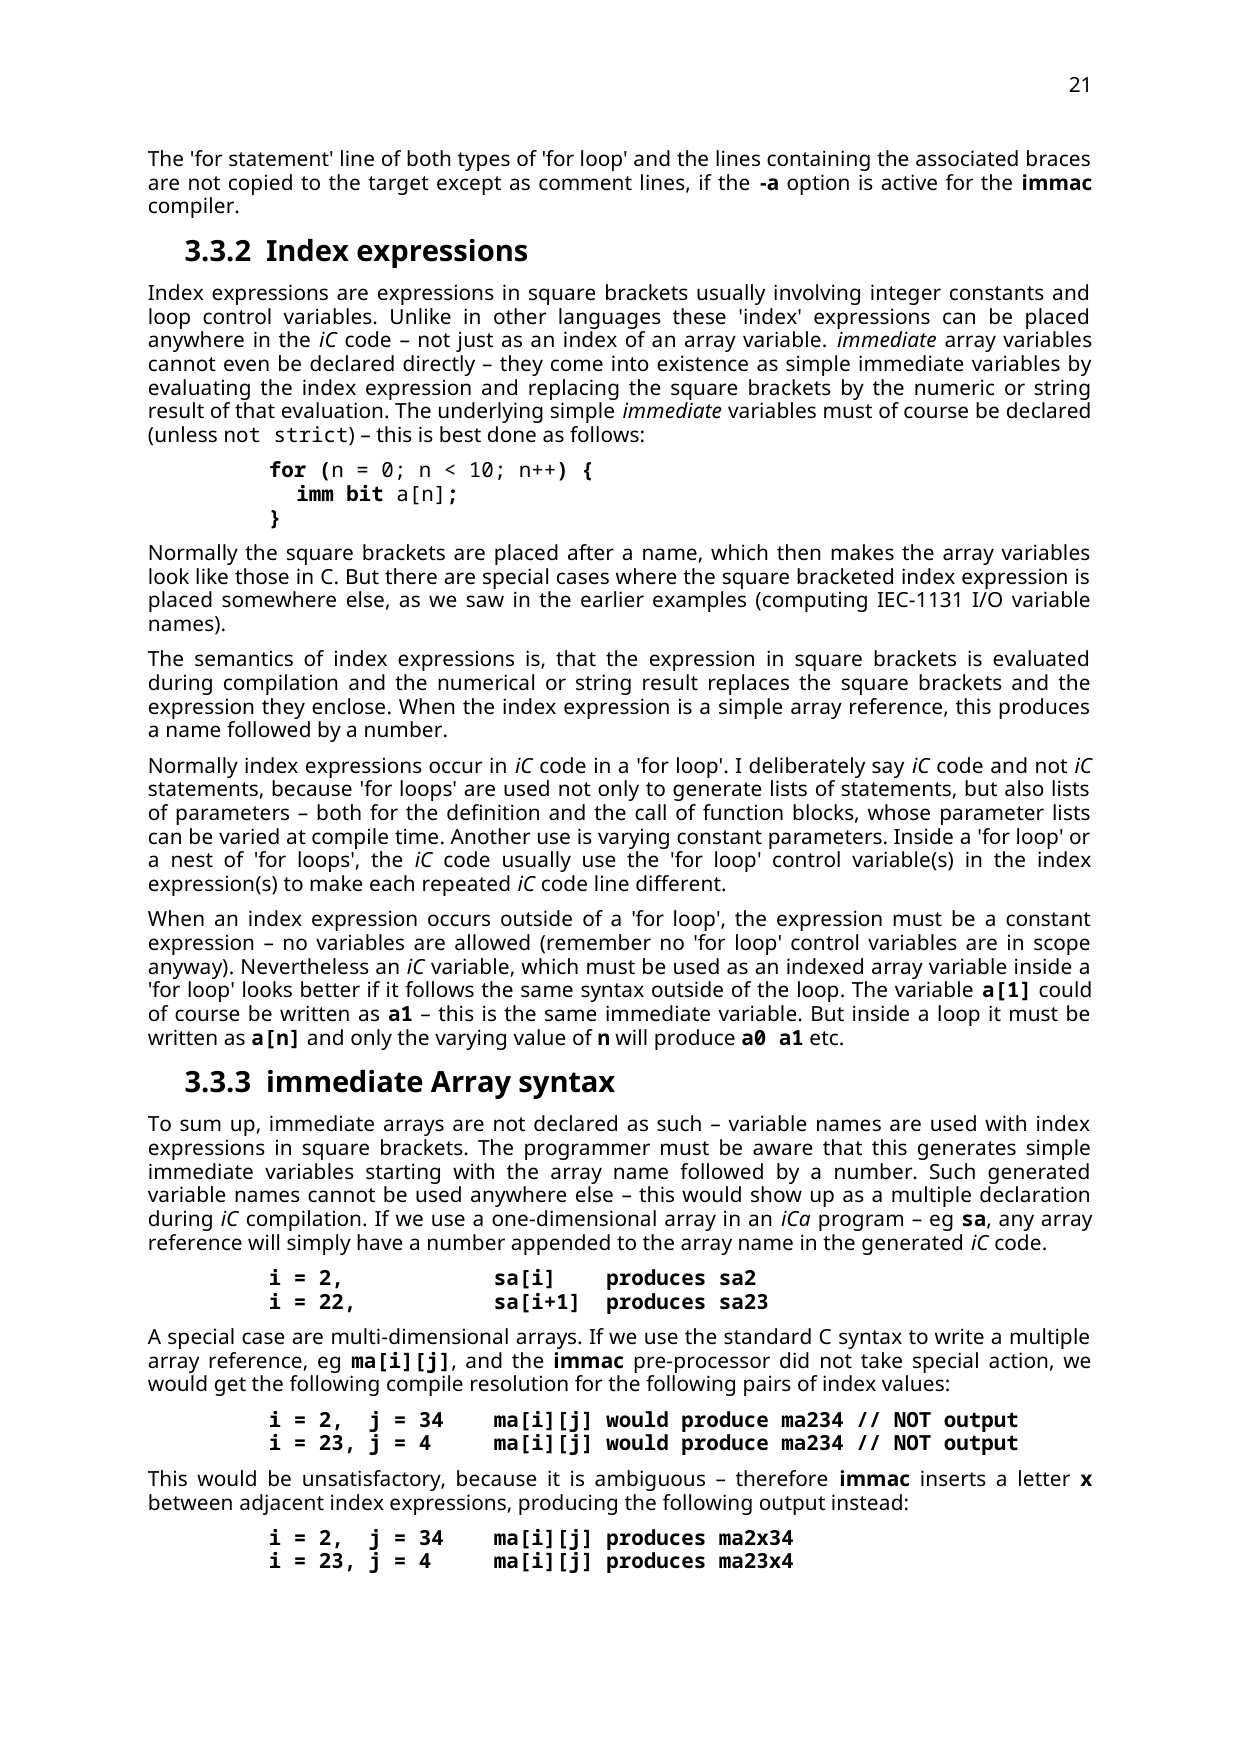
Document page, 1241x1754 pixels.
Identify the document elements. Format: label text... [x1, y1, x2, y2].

text This would be unsatisfactory, because it is ambiguous – therefore immac inserts a letter x between adjacent index expressions, producing the following output instead: [148, 1467, 1092, 1515]
text To sum up, immediate arrays are not declared as such – variable names are used with index expressions in square brackets. The programmer must be aware that this generates simple immediate variables starting with the array name followed by a number. Such generated variable names cannot be used anywhere else – this would show up as a multiple declaration during iC compilation. If we use a one-dimensional array in an iCa program – eg sa, any array reference will simply have a number appended to the array name in the generated iC code. [148, 1113, 1092, 1255]
text i = 2, sa[i] produces sa2 i = 22, sa[i+1] produces sa23 [268, 1267, 1092, 1314]
text i = 2, j = 34 ma[i][j] would produce ma234 // NOT output i = 23, j = 4 ma[i][j] would produce ma234 // NOT output [268, 1408, 1092, 1456]
text Normally index expressions occur in iC code in a 'for loop'. I deliberately say iC code and not iC statements, because 'for loops' are used not only to generate lists of statements, but also lists of parameters – both for the definition and the call of function blocks, whose parameter lists can be varied at compile time. Another use is varying constant parameters. Inside a 'for loop' or a nest of 'for loops', the iC code usually use the 'for loop' control variable(s) in the index expression(s) to make each repeated iC code line different. [148, 754, 1092, 896]
text A special case are multi-dimensional arrays. If we use the standard C syntax to write a multiple array reference, eg ma[i][j], and the immac pre-processor did not take special action, we would get the following compile resolution for the following pairs of index values: [148, 1326, 1092, 1397]
text When an index expression occurs outside of a 'for loop', the expression must be a constant expression – no variables are allowed (remember no 'for loop' control variables are in scope anyway). Nevertheless an iC variable, which must be used as an indexed array variable inside a 'for loop' looks better if it follows the same syntax outside of the loop. The variable a[1] could of course be written as a1 – this is the same immediate variable. But inside a loop it must be written as a[n] and only the varying value of n will produce a0 a1 etc. [148, 908, 1092, 1050]
text The semantics of index expressions is, that the expression in square brackets is evaluated during compilation and the numerical or string result replaces the square brackets and the expression they enclose. When the index expression is a simple array reference, this produces a name followed by a number. [148, 648, 1092, 743]
subtitle immediate Array syntax [184, 1062, 1092, 1101]
text The 'for statement' line of both types of 'for loop' and the lines containing the associated braces are not copied to the target except as comment lines, if the -a option is active for the immac compiler. [148, 148, 1092, 219]
subtitle Index expressions [184, 230, 1092, 270]
text i = 2, j = 34 ma[i][j] produces ma2x34 i = 23, j = 4 ma[i][j] produces ma23x4 [268, 1526, 1092, 1574]
text Normally the square brackets are placed after a name, which then makes the array variables look like those in C. But there are special cases where the square bracketed index expression is placed somewhere else, as we saw in the earlier examples (computing IEC-1131 I/O variable names). [148, 542, 1092, 636]
text Index expressions are expressions in square brackets usually involving integer constants and loop control variables. Unlike in other languages these 'index' expressions can be placed anywhere in the iC code – not just as an index of an array variable. immediate array variables cannot even be declared directly – they come into existence as simple immediate variables by evaluating the index expression and replacing the square brackets by the numeric or string result of that evaluation. The underlying simple immediate variables must of course be declared (unless not strict) – this is best done as follows: [148, 282, 1092, 447]
text for (n = 0; n < 10; n++) { imm bit a[n]; } [268, 459, 1092, 530]
